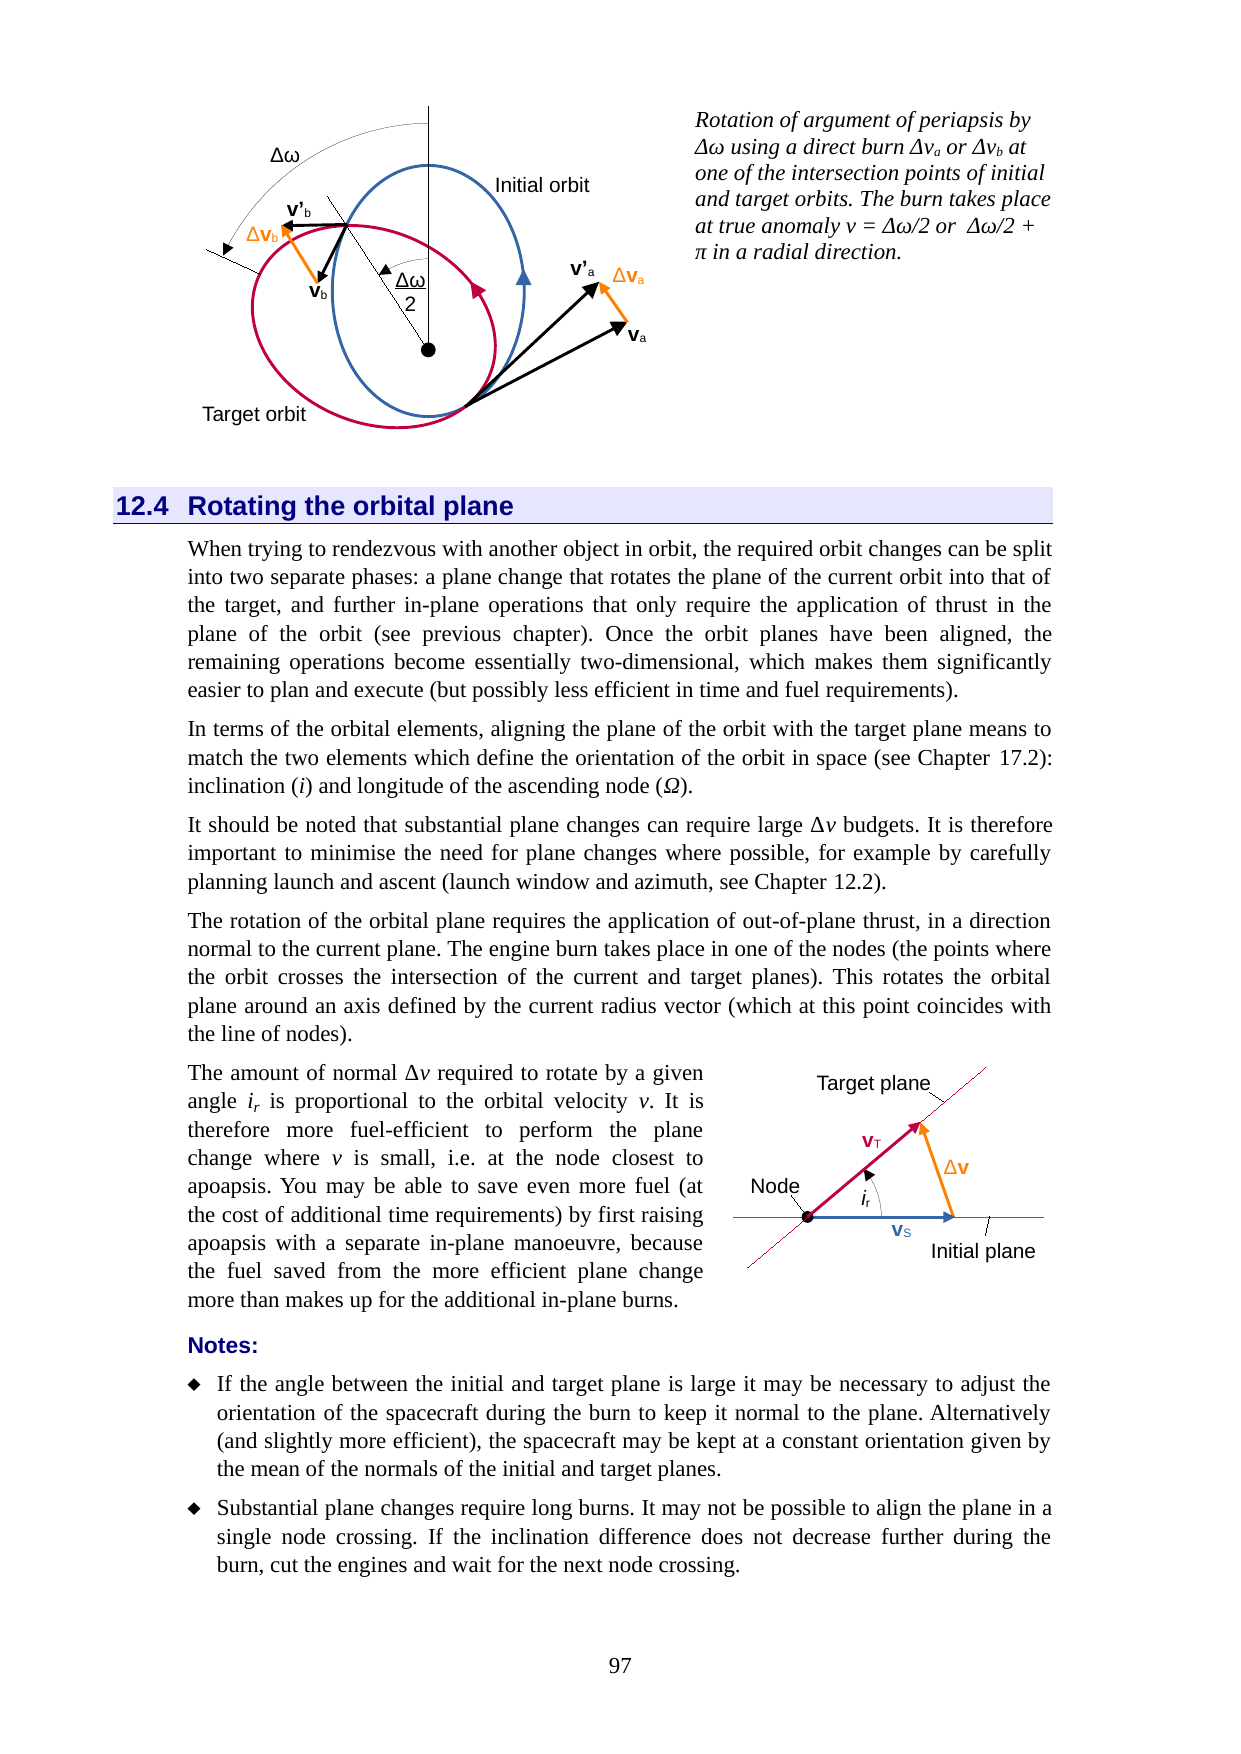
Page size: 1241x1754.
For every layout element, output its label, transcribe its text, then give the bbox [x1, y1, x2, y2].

text The amount of normal Δv required to rotate by a given angle ir is proportional to the orbital velocity v. It is therefore more fuel-efficient to perform the plane change where v is small, i.e. at the node closest to apoapsis. You may be able to save even more fuel (at the cost of additional time requirements) by first raising apoapsis with a separate in-plane manoeuvre, because the fuel saved from the more efficient plane change more than makes up for the additional in-plane burns. [187, 1058, 1053, 1313]
text The rotation of the orbital plane requires the application of out-of-plane thrust, in a direction normal to the current plane. The engine burn takes place in one of the nodes (the points where the orbit crosses the intersection of the current and target planes). This rotates the orbital plane around an axis defined by the current radius vector (which at this point coincides with the line of nodes). [187, 906, 1053, 1047]
text When trying to rendezvous with another object in orbit, the required orbit changes can be split into two separate phases: a plane change that rotates the plane of the current orbit into that of the target, and further in-plane operations that only require the application of thrust in the plane of the orbit (see previous chapter). Once the orbit planes have been aligned, the remaining operations become essentially two-dimensional, which makes them significantly easier to plan and execute (but possibly less efficient in time and fuel requirements). [187, 534, 1053, 704]
text In terms of the orbital elements, aligning the plane of the orbit with the target plane means to match the two elements which define the orientation of the orbit in space (see Chapter 17.2): inclination (i) and longitude of the ascending node (Ω). [187, 714, 1053, 799]
list Substantial plane changes require long burns. It may not be possible to align the plane in a single node crossing. If the inclination difference does not decrease further during the burn, cut the engines and wait for the next node crossing. [187, 1493, 1053, 1578]
list If the angle between the initial and target plane is large it may be necessary to adjust the orientation of the spacecraft during the burn to keep it normal to the plane. Alternatively (and slightly more efficient), the spacecraft may be kept at a constant orientation given by the mean of the normals of the initial and target planes. [187, 1369, 1053, 1483]
subtitle Rotating the orbital plane [113, 487, 1053, 523]
text It should be noted that substantial plane changes can require large Δv budgets. It is therefore important to minimise the need for plane changes where possible, for example by carefully planning launch and ascent (launch window and azimuth, see Chapter 12.2). [187, 810, 1053, 895]
subtitle Notes: [187, 1332, 1053, 1359]
